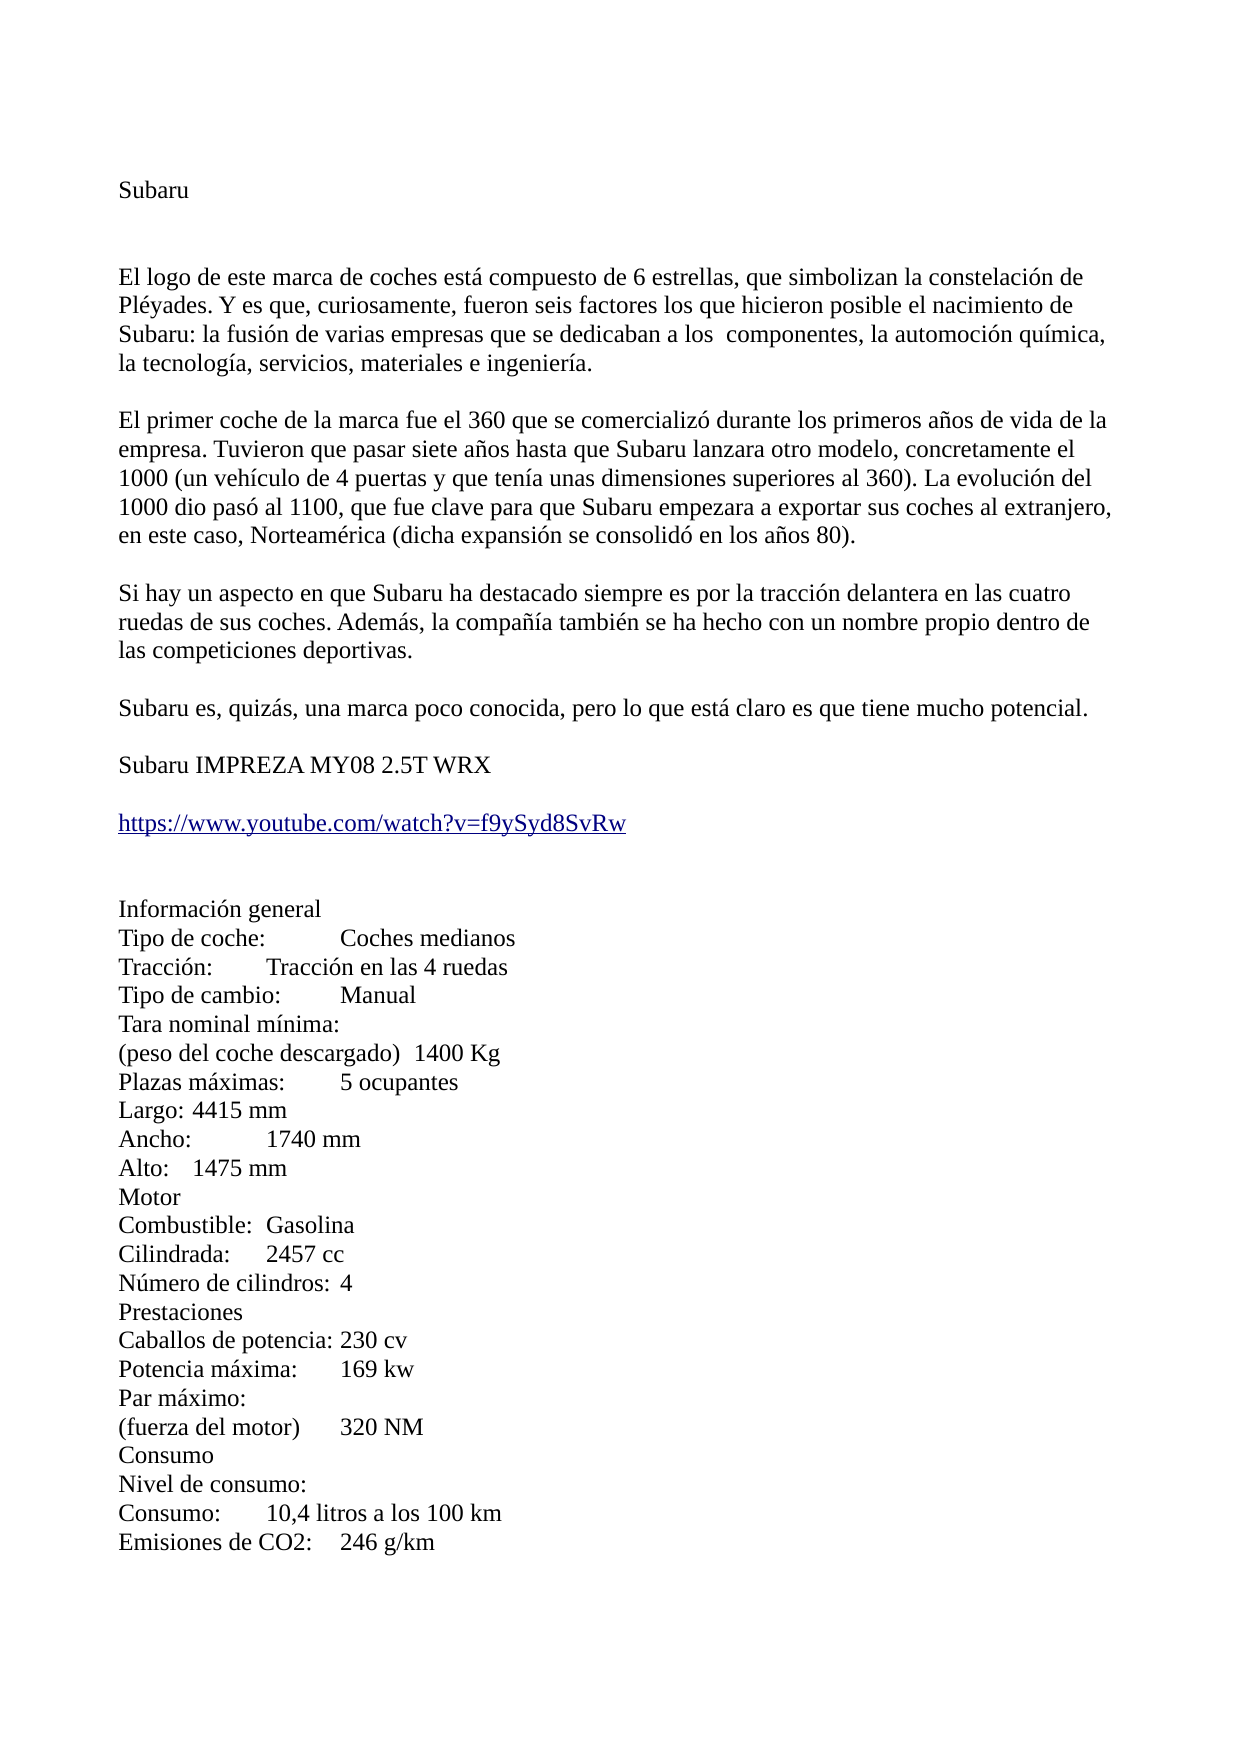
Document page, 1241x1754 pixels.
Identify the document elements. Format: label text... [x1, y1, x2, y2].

text Prestaciones [118, 1297, 1122, 1326]
text Tipo de cambio: Manual [118, 981, 1122, 1009]
text El logo de este marca de coches está compuesto de 6 estrellas, que simbolizan la constelación de Pléyades. Y es que, curiosamente, fueron seis factores los que hicieron posible el nacimiento de Subaru: la fusión de varias empresas que se dedicaban a los componentes, la automoción química, la tecnología, servicios, materiales e ingeniería. [118, 262, 1122, 377]
text Ancho: 1740 mm [118, 1124, 1122, 1153]
text Cilindrada: 2457 cc [118, 1239, 1122, 1268]
text Número de cilindros: 4 [118, 1268, 1122, 1297]
text Motor [118, 1182, 1122, 1211]
text Nivel de consumo: [118, 1469, 1122, 1498]
text Plazas máximas: 5 ocupantes [118, 1067, 1122, 1096]
text Emisiones de CO2: 246 g/km [118, 1527, 1122, 1556]
text (fuerza del motor) 320 NM [118, 1412, 1122, 1441]
text Información general [118, 894, 1122, 923]
text Alto: 1475 mm [118, 1153, 1122, 1182]
text Tracción: Tracción en las 4 ruedas [118, 952, 1122, 981]
text Tara nominal mínima: [118, 1009, 1122, 1038]
text Subaru es, quizás, una marca poco conocida, pero lo que está claro es que tiene mucho potencial. [118, 693, 1122, 722]
text Consumo: 10,4 litros a los 100 km [118, 1498, 1122, 1527]
text El primer coche de la marca fue el 360 que se comercializó durante los primeros años de vida de la empresa. Tuvieron que pasar siete años hasta que Subaru lanzara otro modelo, concretamente el 1000 (un vehículo de 4 puertas y que tenía unas dimensiones superiores al 360). La evolución del 1000 dio pasó al 1100, que fue clave para que Subaru empezara a exportar sus coches al extranjero, en este caso, Norteamérica (dicha expansión se consolidó en los años 80). [118, 406, 1122, 549]
text Combustible: Gasolina [118, 1211, 1122, 1239]
text https://www.youtube.com/watch?v=f9ySyd8SvRw [118, 808, 1122, 837]
text Par máximo: [118, 1383, 1122, 1412]
text Largo: 4415 mm [118, 1096, 1122, 1124]
text Si hay un aspecto en que Subaru ha destacado siempre es por la tracción delantera en las cuatro ruedas de sus coches. Además, la compañía también se ha hecho con un nombre propio dentro de las competiciones deportivas. [118, 578, 1122, 664]
text (peso del coche descargado) 1400 Kg [118, 1038, 1122, 1067]
text Potencia máxima: 169 kw [118, 1354, 1122, 1383]
text Subaru [118, 176, 1122, 204]
text Tipo de coche: Coches medianos [118, 923, 1122, 952]
text Consumo [118, 1441, 1122, 1469]
text Caballos de potencia: 230 cv [118, 1326, 1122, 1354]
text Subaru IMPREZA MY08 2.5T WRX [118, 751, 1122, 779]
